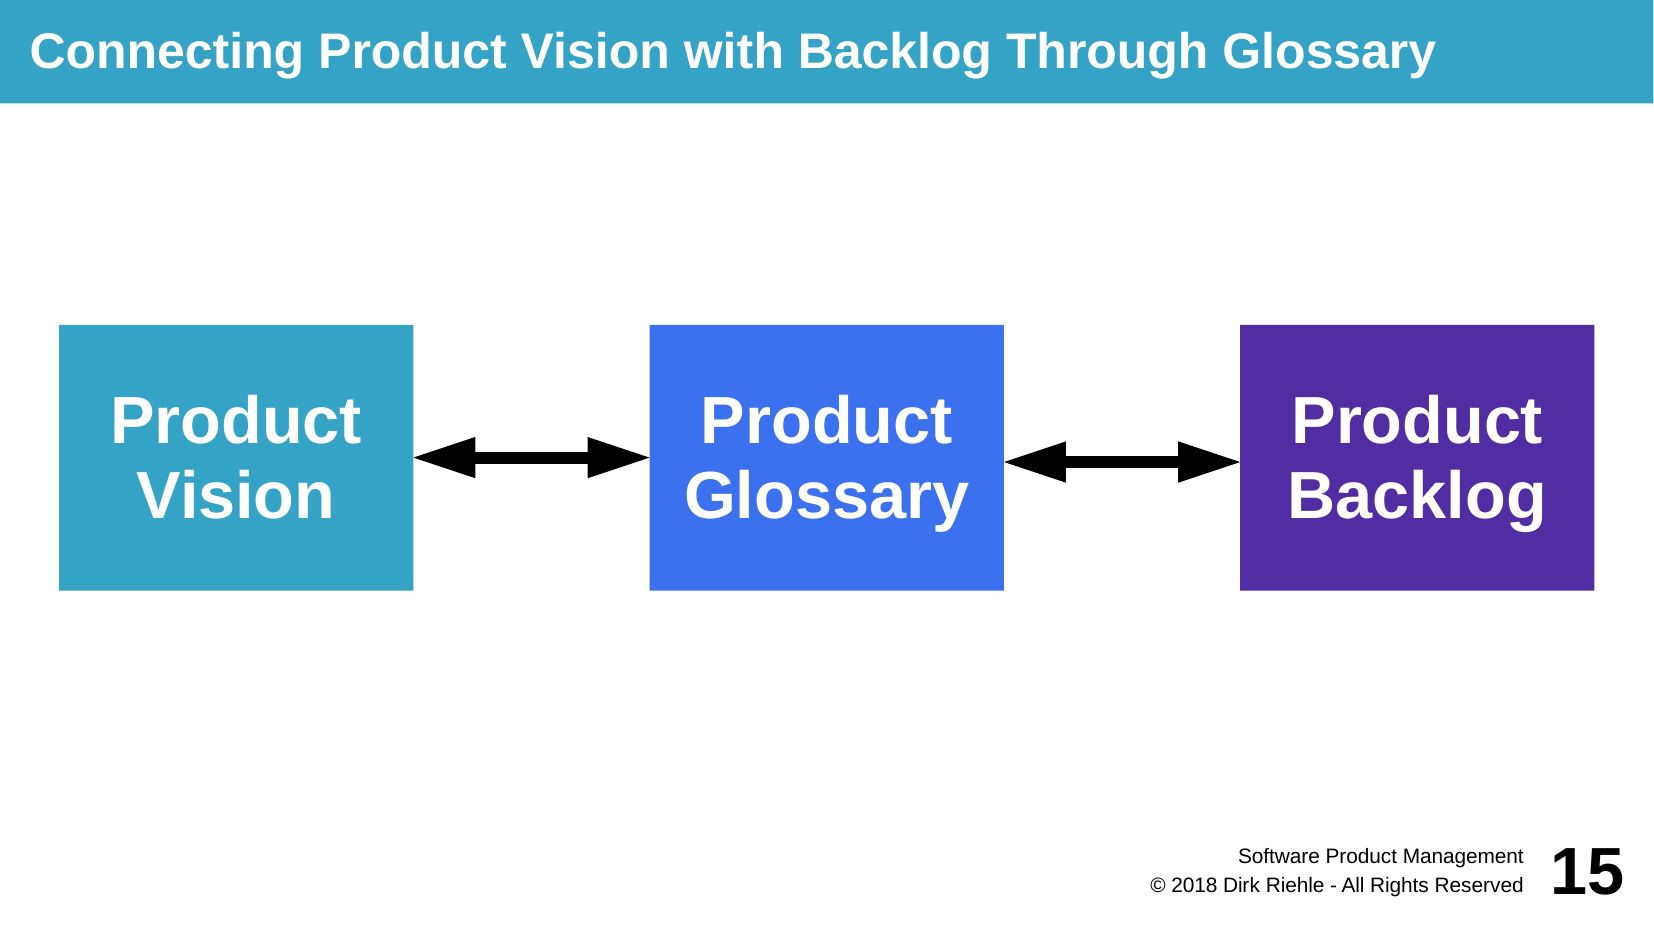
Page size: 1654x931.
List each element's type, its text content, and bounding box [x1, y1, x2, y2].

title Connecting Product Vision with Backlog Through Glossary [0, 0, 1654, 104]
text_box Product Glossary [649, 324, 1004, 591]
text_box Product Backlog [1240, 324, 1595, 591]
text_box Product Vision [59, 324, 414, 591]
